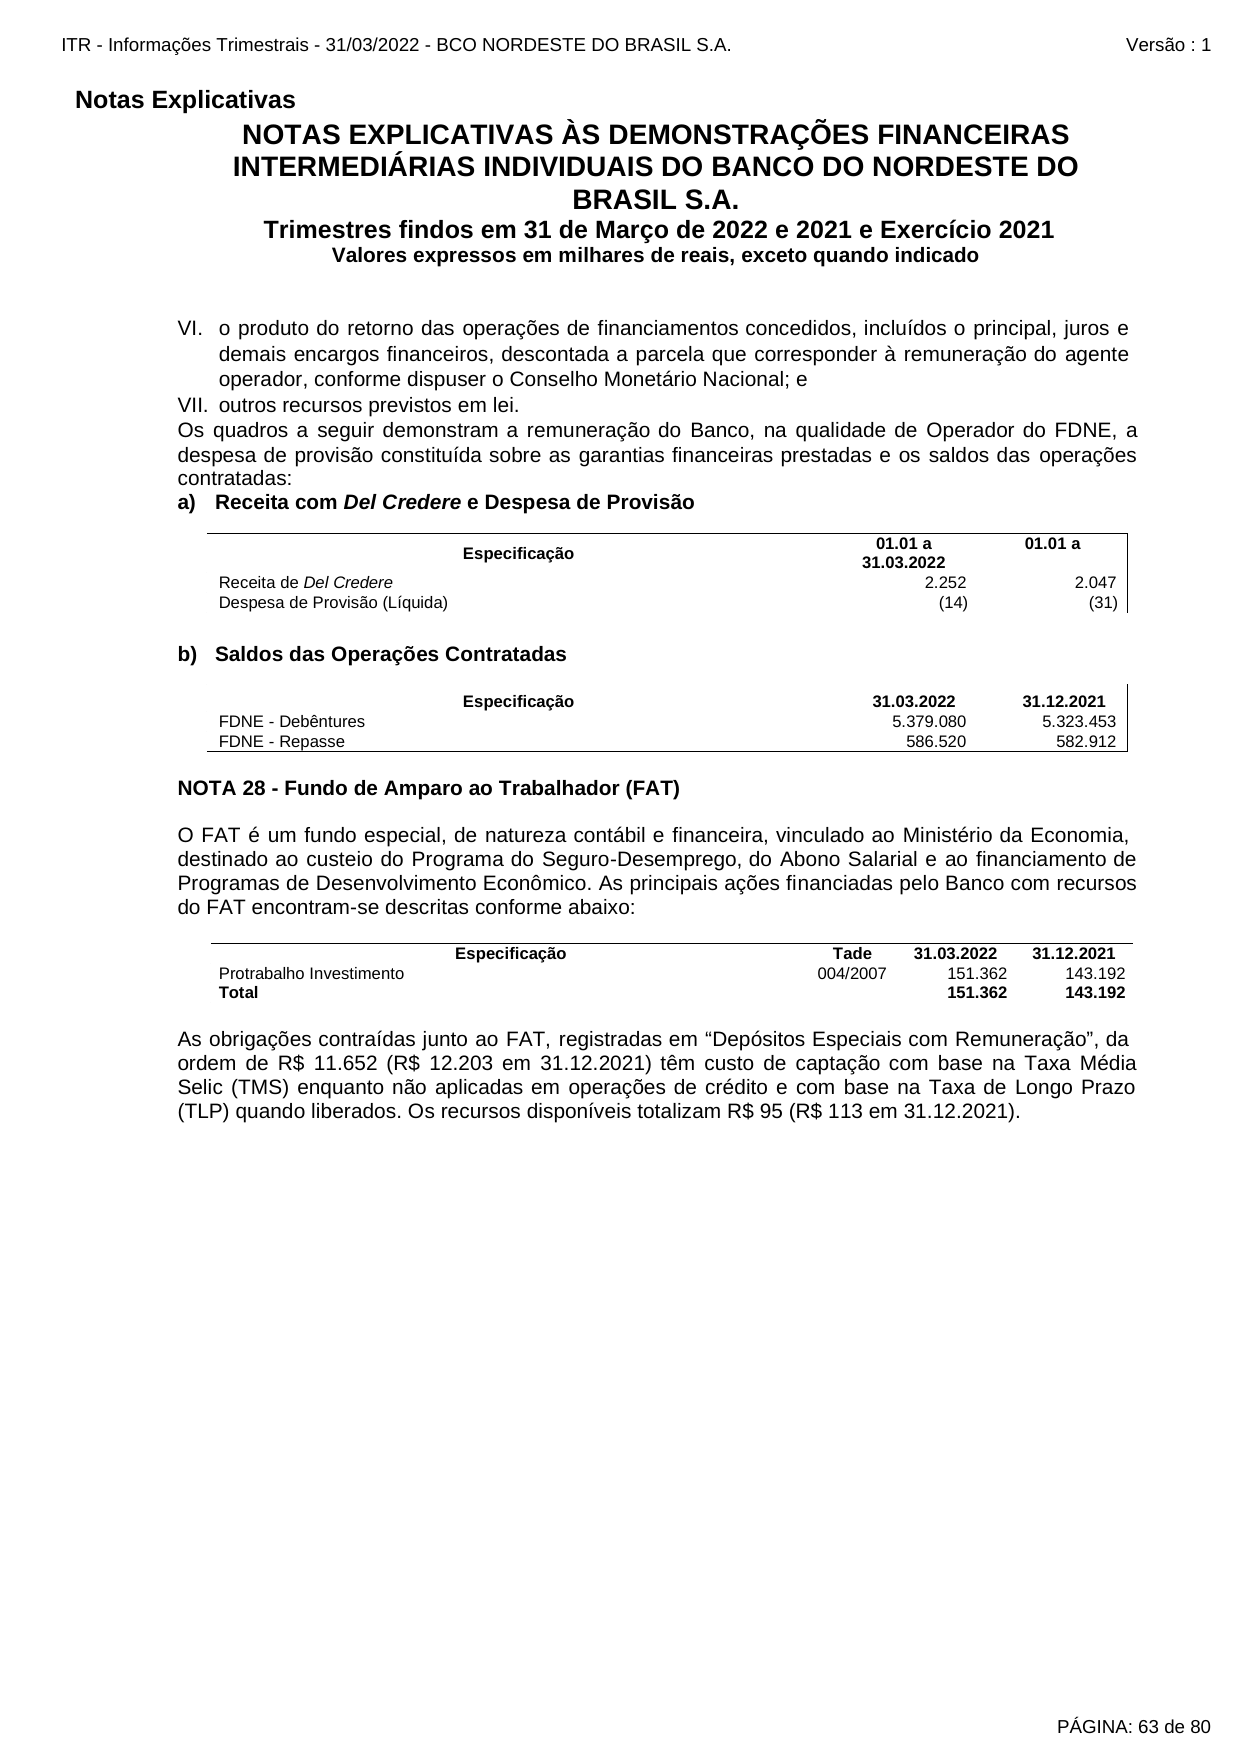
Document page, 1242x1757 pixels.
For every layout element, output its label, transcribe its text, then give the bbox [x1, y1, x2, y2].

text b) Saldos das Operações Contratadas [177, 642, 567, 666]
text VII. outros recursos previstos em lei. [177, 393, 523, 417]
text 5.323.453 [1042, 712, 1128, 731]
text 31.12.2021 [1022, 692, 1128, 711]
text 586.520 [906, 732, 977, 751]
text 31.12.2021 [1032, 944, 1133, 963]
text ordem de R$ 11.652 (R$ 12.203 em 31.12.2021) têm custo de captação com base na Taxa Média Selic (TMS) enquanto não aplicadas em operações de crédito e com base na Taxa de Longo Prazo (TLP) quando liberados. Os recursos disponíveis totalizam R$ 95 (R$ 113 em 31.12.2021). [177, 1051, 1133, 1123]
text PÁGINA: 63 de 80 [1057, 1716, 1213, 1737]
text 2.047 [1074, 573, 1128, 592]
text Especificação [451, 944, 571, 963]
text 2.252 [924, 573, 977, 592]
text Especificação [458, 692, 578, 711]
text Tade [833, 944, 896, 963]
text Despesa de Provisão (Líquida) [218, 593, 828, 612]
text demais encargos financeiros, descontada a parcela que corresponder à remuneração do agente operador, conforme dispuser o Conselho Monetário Nacional; e [218, 341, 1134, 391]
text 004/2007 [817, 963, 896, 983]
text 5.379.080 [892, 712, 977, 731]
text VI. o produto do retorno das operações de financiamentos concedidos, incluídos o principal, juros e [177, 316, 1134, 340]
text Trimestres findos em 31 de Março de 2022 e 2021 e Exercício 2021 [260, 215, 1057, 244]
text Notas Explicativas [73, 86, 1079, 114]
text Valores expressos em milhares de reais, exceto quando indicado [328, 244, 983, 268]
text 31.03.2022 [872, 692, 977, 711]
text Especificação [458, 544, 578, 563]
text 01.01 a [871, 534, 936, 553]
text 582.912 [1056, 732, 1128, 751]
text 143.192 [1065, 963, 1133, 983]
text NOTAS EXPLICATIVAS ÀS DEMONSTRAÇÕES FINANCEIRAS INTERMEDIÁRIAS INDIVIDUAIS DO BANCO DO NORDESTE DO BRASIL S.A. [229, 118, 1079, 215]
text FDNE - Repasse [218, 732, 828, 751]
text NOTA 28 - Fundo de Amparo ao Trabalhador (FAT) [177, 776, 680, 799]
text Versão : 1 [1126, 35, 1213, 56]
text Total [218, 983, 896, 1002]
text FDNE - Debêntures [218, 712, 828, 731]
text (14) [828, 593, 968, 612]
text 151.362 [947, 963, 1015, 983]
text 143.192 [1065, 983, 1133, 1002]
text O FAT é um fundo especial, de natureza contábil e financeira, vinculado ao Ministério da Economia, [177, 824, 1134, 847]
text Protrabalho Investimento [218, 963, 808, 983]
text 31.03.2022 [857, 553, 950, 572]
text Os quadros a seguir demonstram a remuneração do Banco, na qualidade de Operador do FDNE, a despesa de provisão constituída sobre as garantias financeiras prestadas e os saldos das operações contratadas: [177, 419, 1134, 490]
text 31.03.2022 [914, 944, 1015, 963]
text destinado ao custeio do Programa do Seguro-Desemprego, do Abono Salarial e ao financiamento de Programas de Desenvolvimento Econômico. As principais ações financiadas pelo Banco com recursos do FAT encontram-se descritas conforme abaixo: [177, 847, 1134, 919]
text 01.01 a [1024, 534, 1128, 553]
text As obrigações contraídas junto ao FAT, registradas em “Depósitos Especiais com Remuneração”, da [177, 1027, 1133, 1051]
text Receita de Del Credere [218, 573, 828, 592]
text ITR - Informações Trimestrais - 31/03/2022 - BCO NORDESTE DO BRASIL S.A. [61, 35, 734, 56]
text 151.362 [947, 983, 1015, 1002]
text a) Receita com Del Credere e Despesa de Provisão [177, 490, 698, 514]
text (31) [977, 593, 1118, 612]
